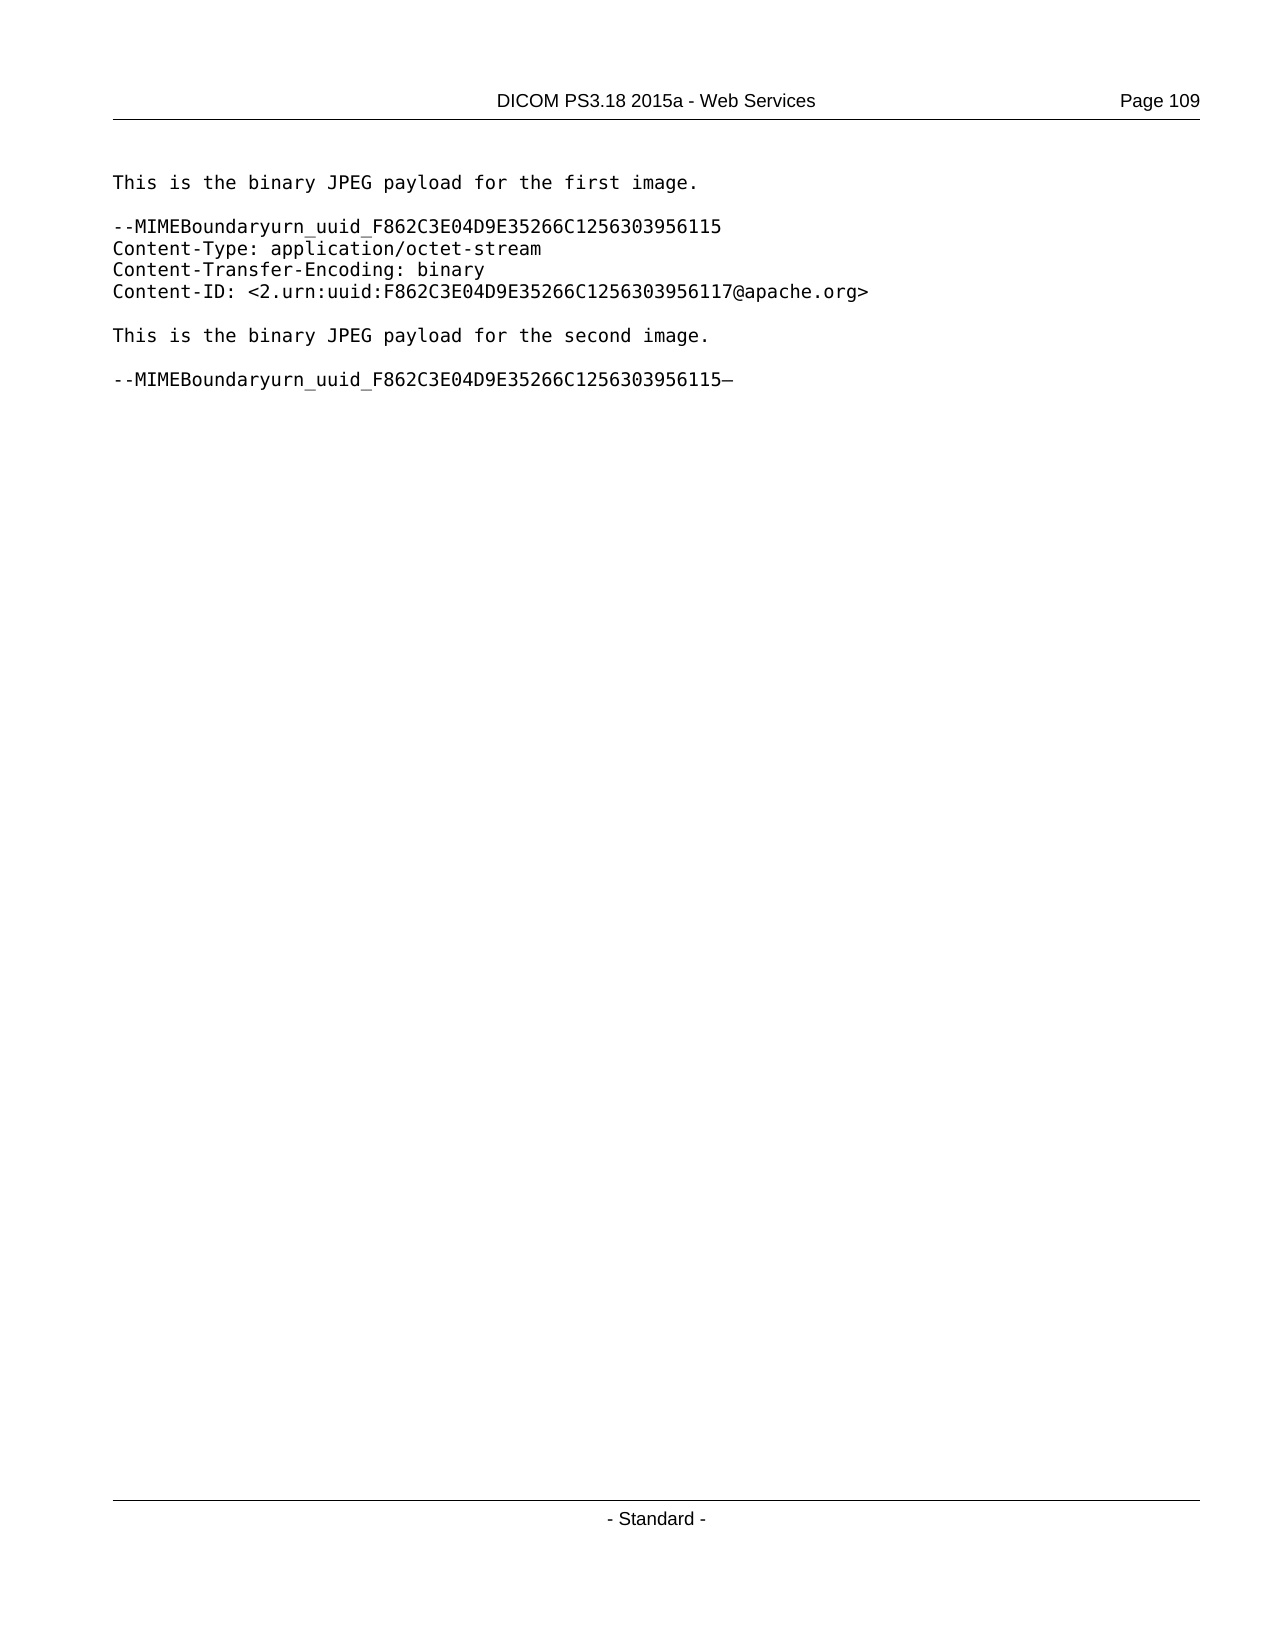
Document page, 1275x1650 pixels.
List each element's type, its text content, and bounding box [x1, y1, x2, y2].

text This is the binary JPEG payload for the first image. --MIMEBoundaryurn_uuid_F862C3E04D9E35266C1256303956115 Content-Type: application/octet-stream Content-Transfer-Encoding: binary Content-ID: <2.urn:uuid:F862C3E04D9E35266C1256303956117@apache.org> This is the binary JPEG payload for the second image. --MIMEBoundaryurn_uuid_F862C3E04D9E35266C1256303956115— [112, 150, 1200, 419]
